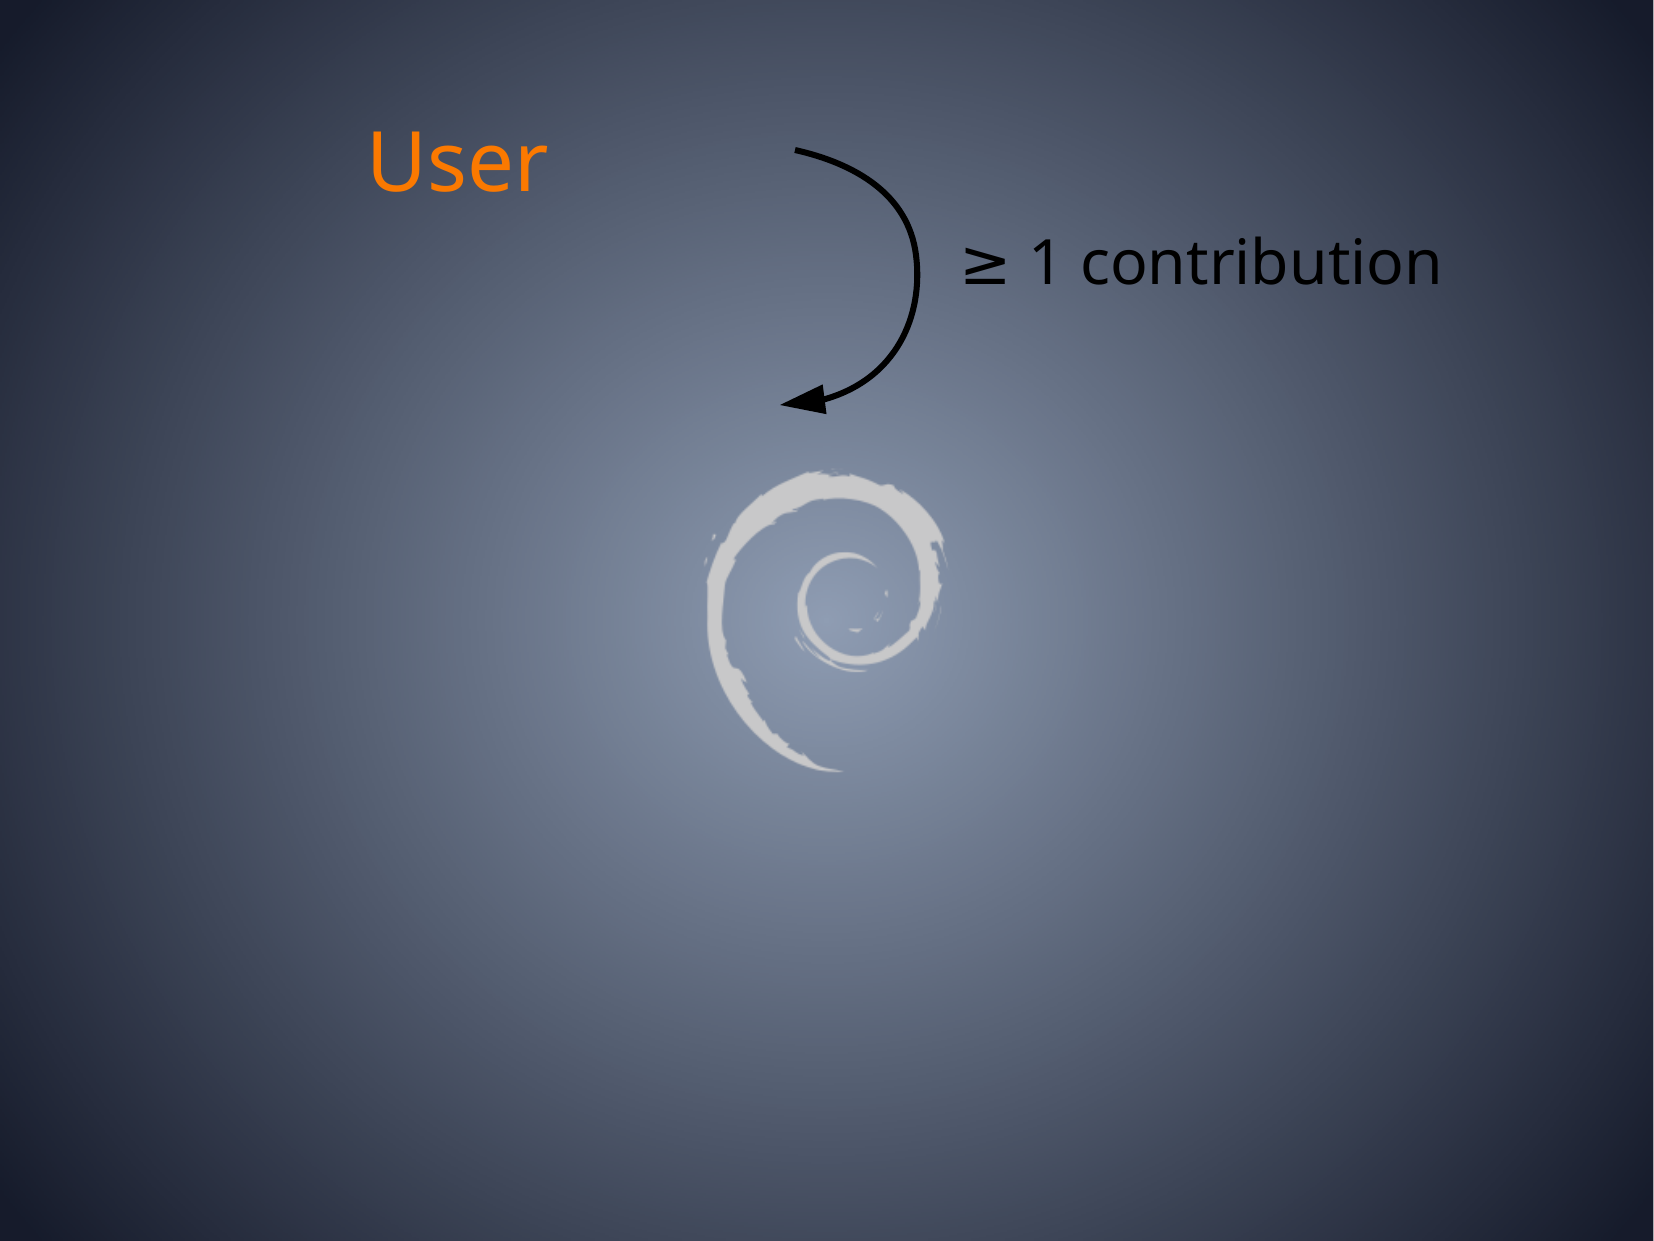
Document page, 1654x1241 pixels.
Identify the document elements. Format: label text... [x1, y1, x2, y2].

text_box ≥ 1 contribution [945, 210, 1621, 303]
text_box User [90, 95, 826, 1111]
picture [0, 0, 1654, 1241]
